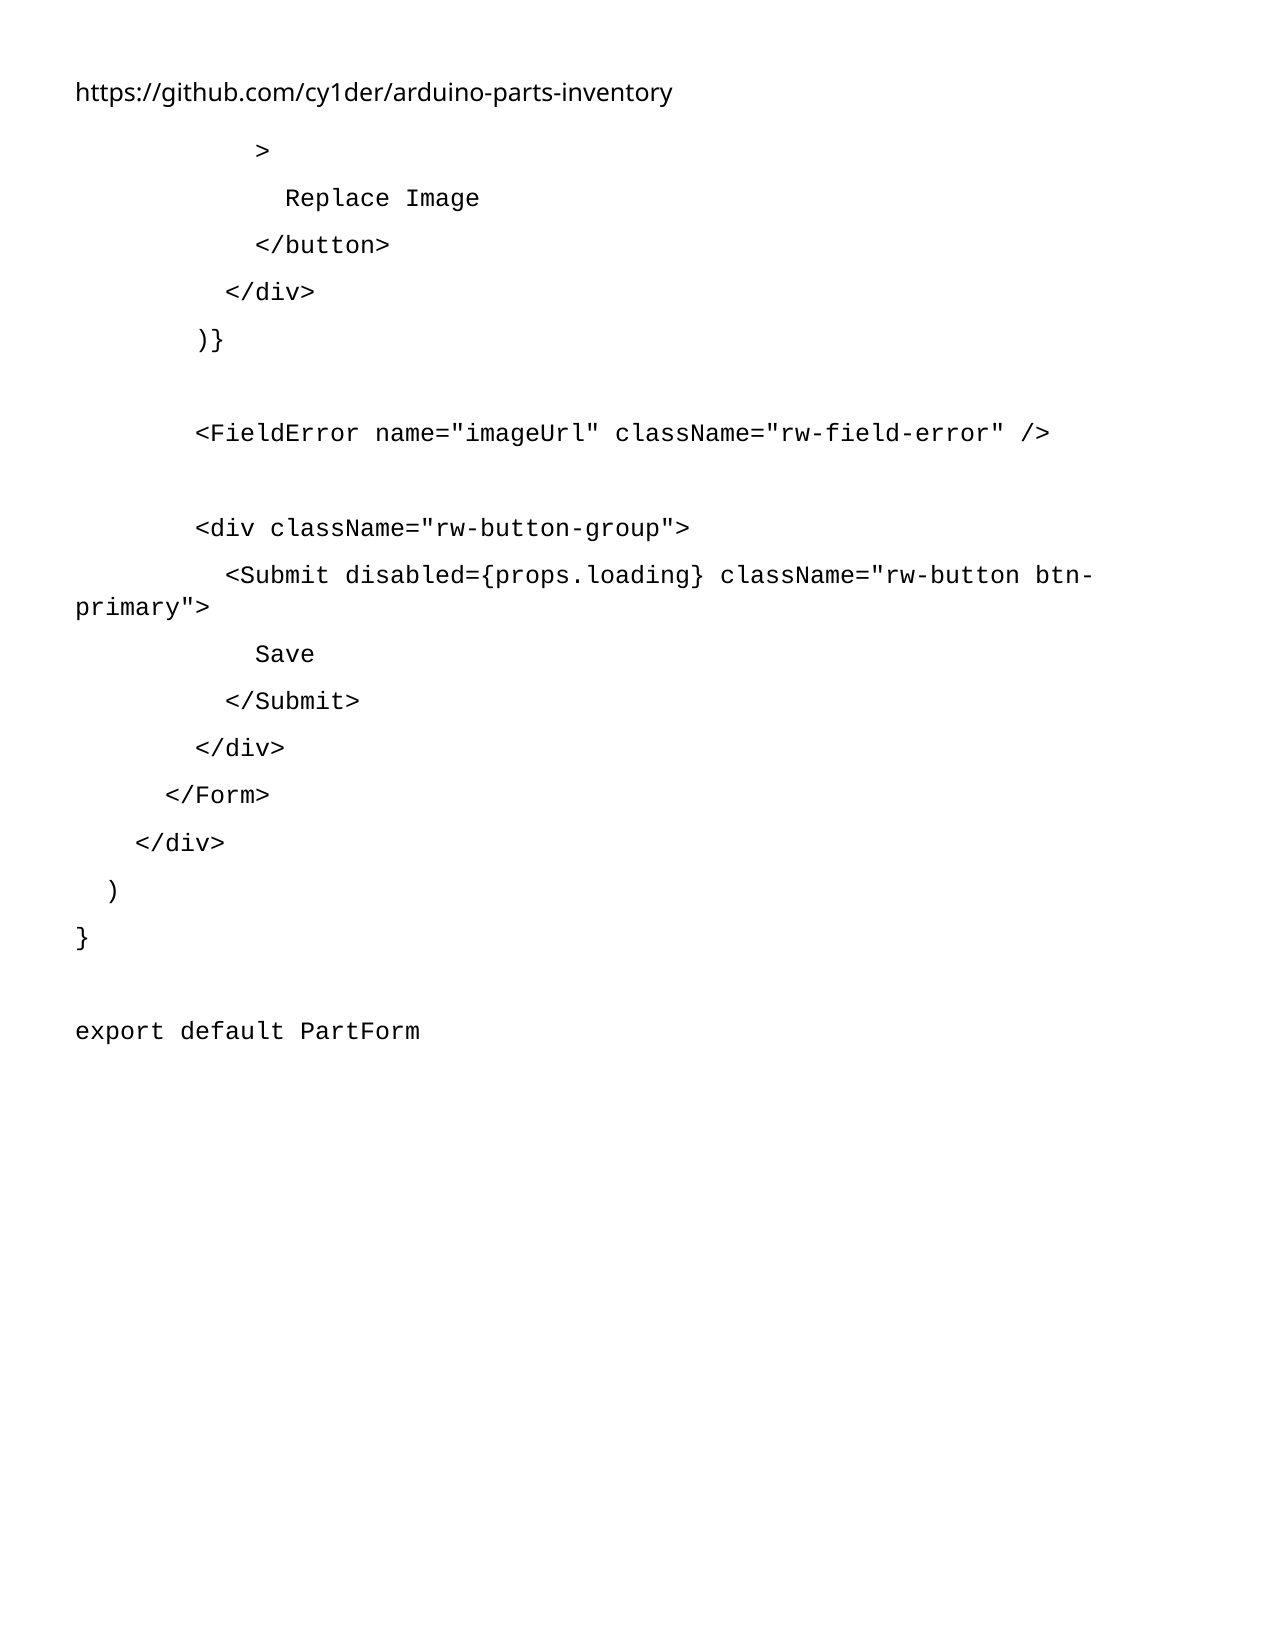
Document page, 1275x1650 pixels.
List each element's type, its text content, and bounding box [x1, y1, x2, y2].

text </Form> [75, 783, 1200, 811]
text Replace Image [75, 186, 1200, 214]
text ) [75, 877, 1200, 906]
text <div className="rw-button-group"> [75, 515, 1200, 543]
text </Submit> [75, 689, 1200, 717]
text } [75, 924, 1200, 953]
text </div> [75, 280, 1200, 308]
text )} [75, 327, 1200, 355]
text </button> [75, 233, 1200, 261]
text </div> [75, 830, 1200, 858]
text <FieldError name="imageUrl" className="rw-field-error" /> [75, 421, 1200, 449]
text Save [75, 642, 1200, 670]
text </div> [75, 736, 1200, 764]
text export default PartForm [75, 1018, 1200, 1047]
text > [75, 138, 1200, 167]
text <Submit disabled={props.loading} className="rw-button btn-primary"> [75, 562, 1200, 623]
